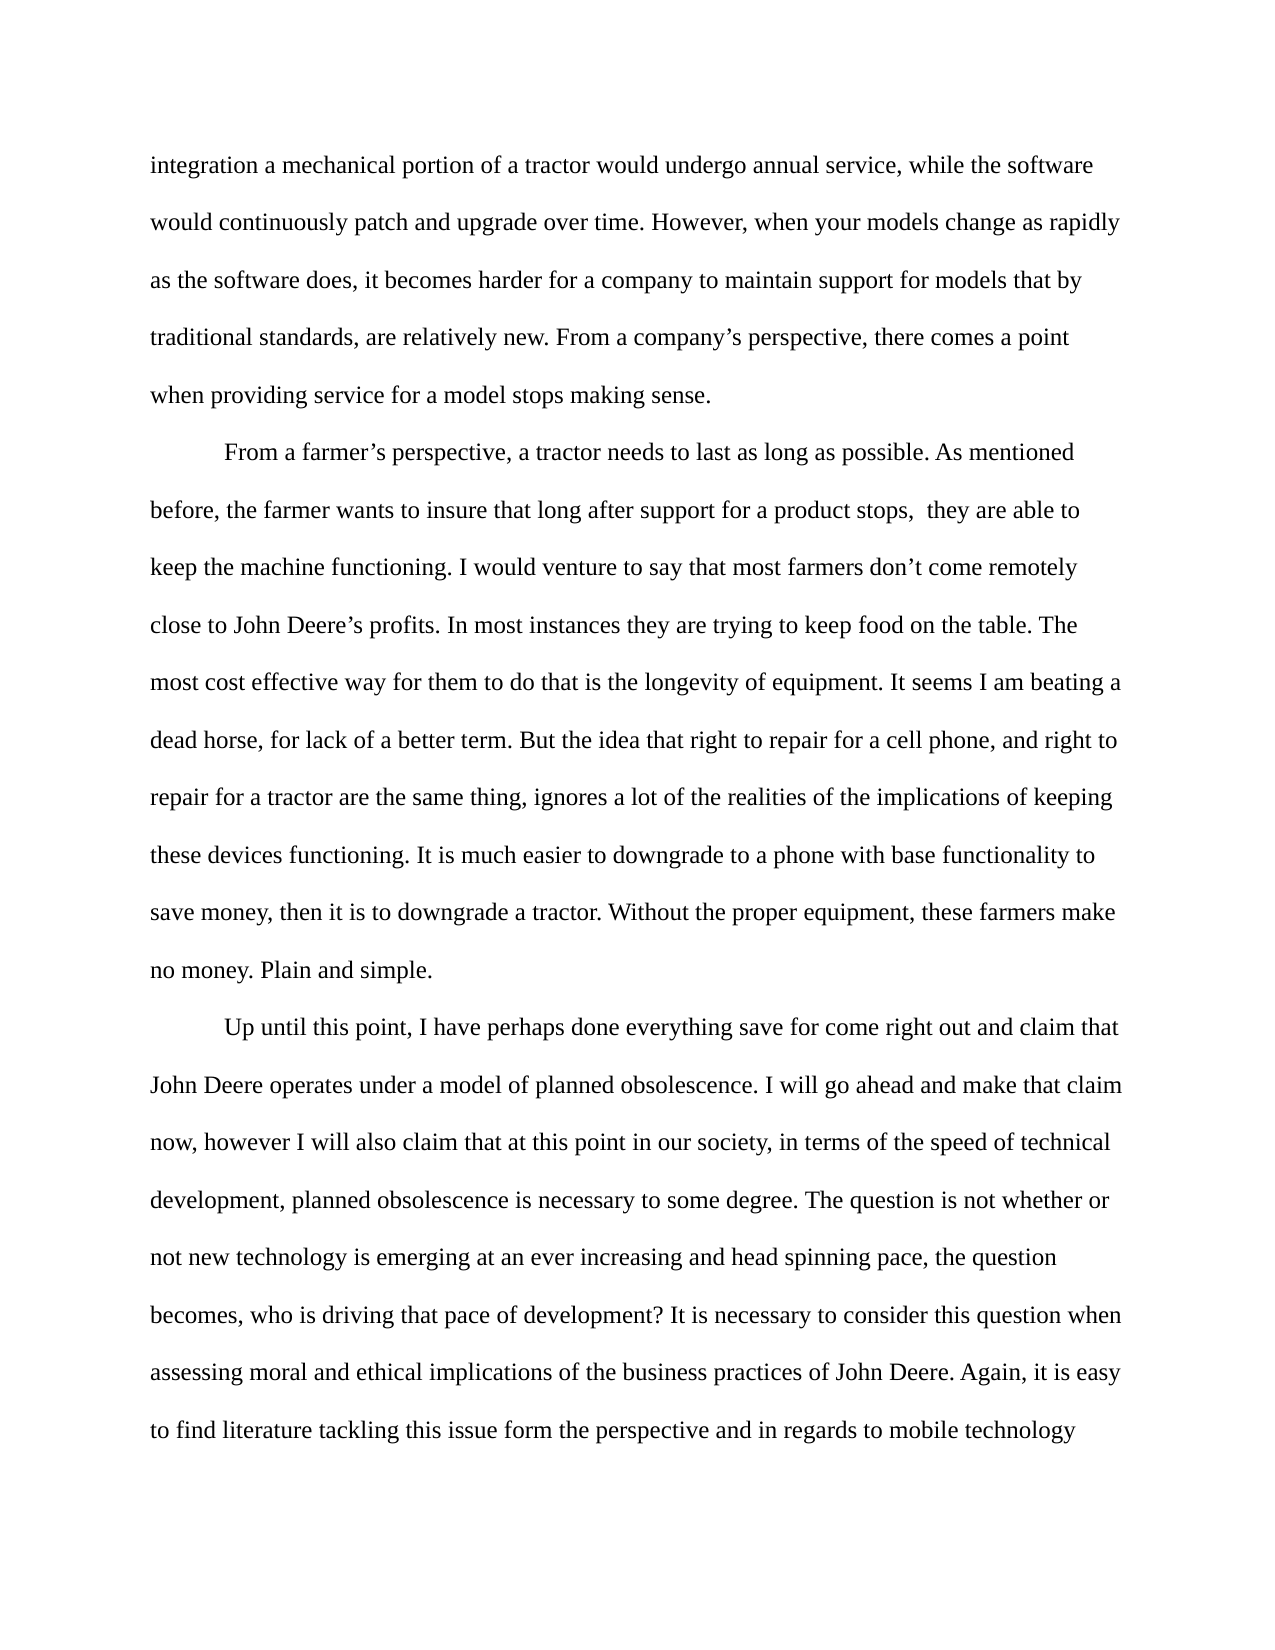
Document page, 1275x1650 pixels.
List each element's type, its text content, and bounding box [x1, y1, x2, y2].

text Up until this point, I have perhaps done everything save for come right out and claim that John Deere operates under a model of planned obsolescence. I will go ahead and make that claim now, however I will also claim that at this point in our society, in terms of the speed of technical development, planned obsolescence is necessary to some degree. The question is not whether or not new technology is emerging at an ever increasing and head spinning pace, the question becomes, who is driving that pace of development? It is necessary to consider this question when assessing moral and ethical implications of the business practices of John Deere. Again, it is easy to find literature tackling this issue form the perspective and in regards to mobile technology [150, 1012, 1125, 1444]
text integration a mechanical portion of a tractor would undergo annual service, while the software would continuously patch and upgrade over time. However, when your models change as rapidly as the software does, it becomes harder for a company to maintain support for models that by traditional standards, are relatively new. From a company’s perspective, there comes a point when providing service for a model stops making sense. [150, 150, 1125, 409]
text From a farmer’s perspective, a tractor needs to last as long as possible. As mentioned before, the farmer wants to insure that long after support for a product stops, they are able to keep the machine functioning. I would venture to say that most farmers don’t come remotely close to John Deere’s profits. In most instances they are trying to keep food on the table. The most cost effective way for them to do that is the longevity of equipment. It seems I am beating a dead horse, for lack of a better term. But the idea that right to repair for a cell phone, and right to repair for a tractor are the same thing, ignores a lot of the realities of the implications of keeping these devices functioning. It is much easier to downgrade to a phone with base functionality to save money, then it is to downgrade a tractor. Without the proper equipment, these farmers make no money. Plain and simple. [150, 437, 1125, 984]
